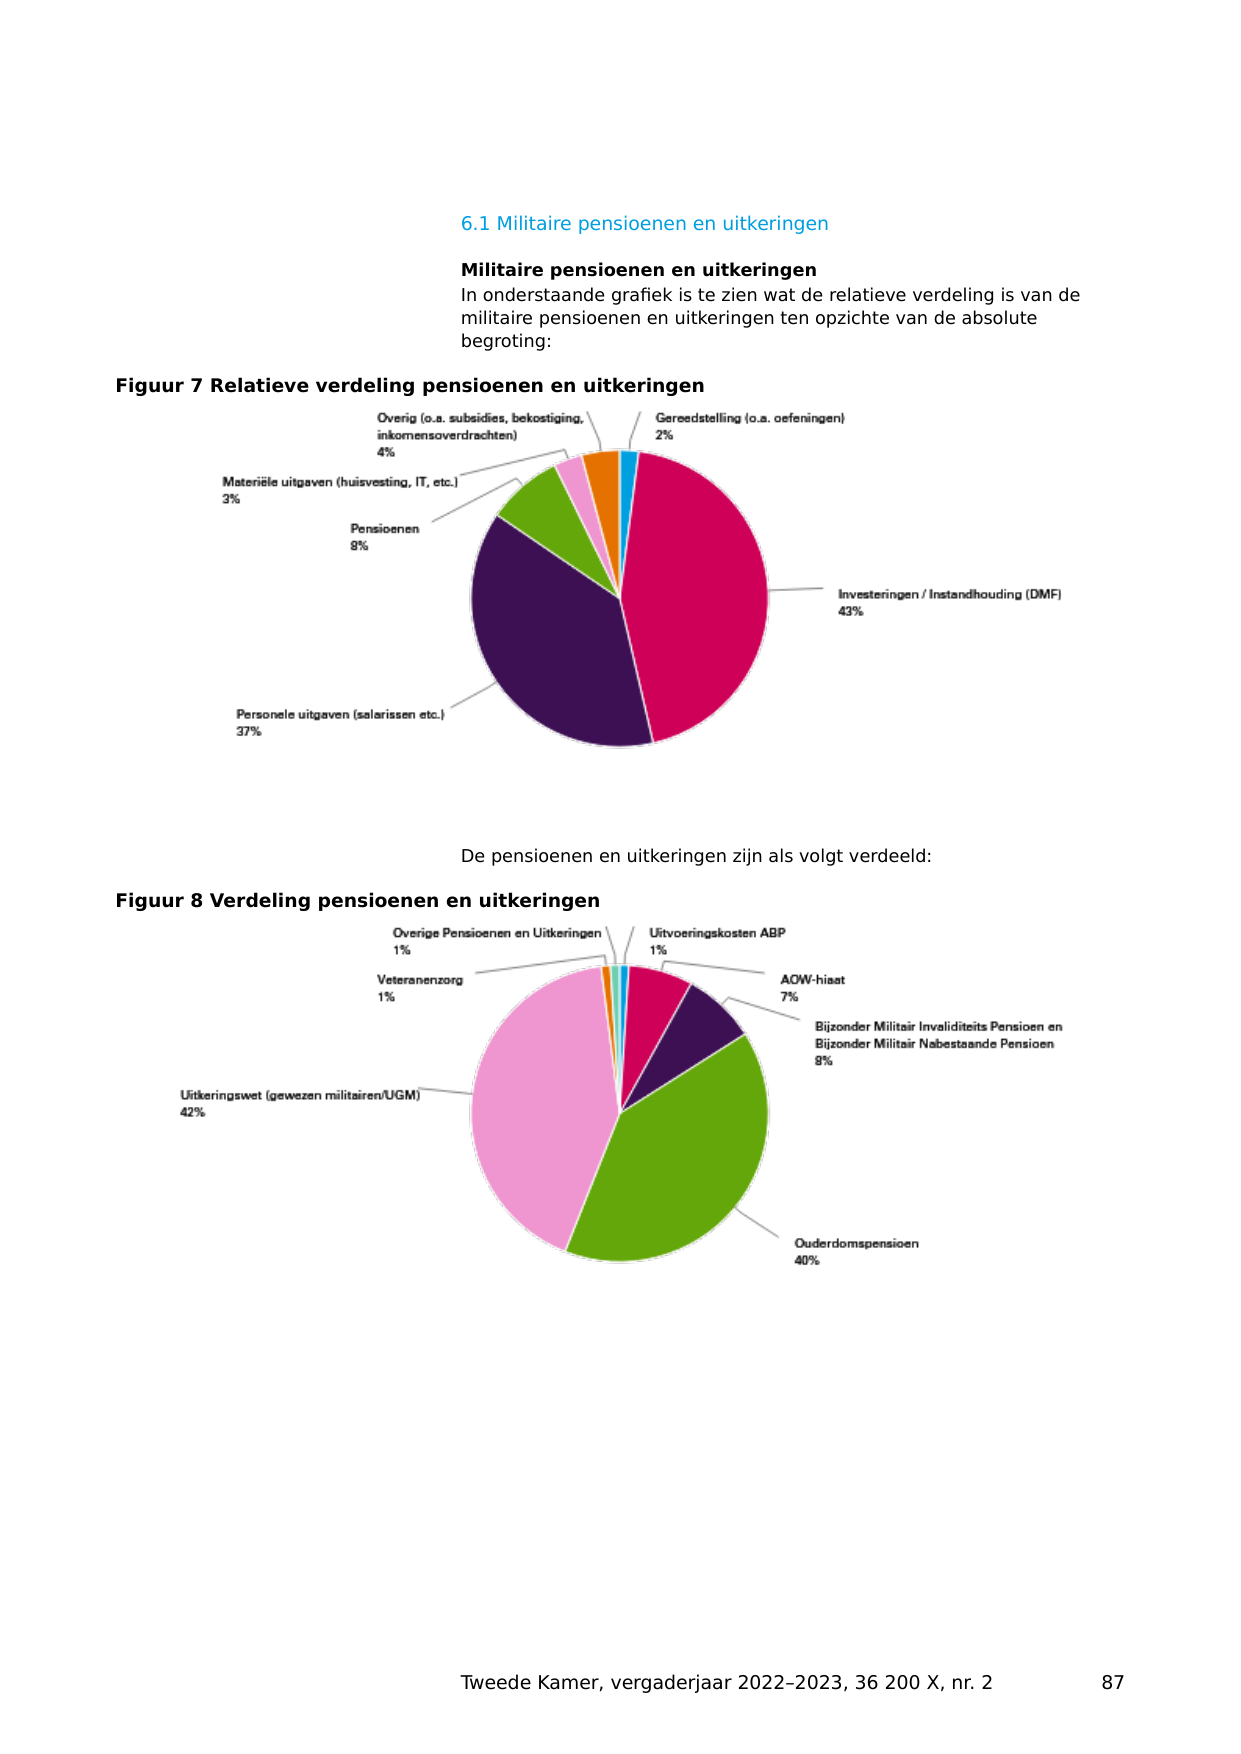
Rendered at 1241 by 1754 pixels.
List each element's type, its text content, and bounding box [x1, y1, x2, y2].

text De pensioenen en uitkeringen zijn als volgt verdeeld: [461, 844, 1125, 867]
title Figuur 8 Verdeling pensioenen en uitkeringen [115, 890, 1125, 912]
text Militaire pensioenen en uitkeringen [461, 258, 1125, 281]
title 6.1 Militaire pensioenen en uitkeringen [461, 213, 1125, 235]
text In onderstaande grafiek is te zien wat de relatieve verdeling is van de militaire pensioenen en uitkeringen ten opzichte van de absolute begroting: [461, 283, 1125, 352]
title Figuur 7 Relatieve verdeling pensioenen en uitkeringen [115, 375, 1125, 397]
